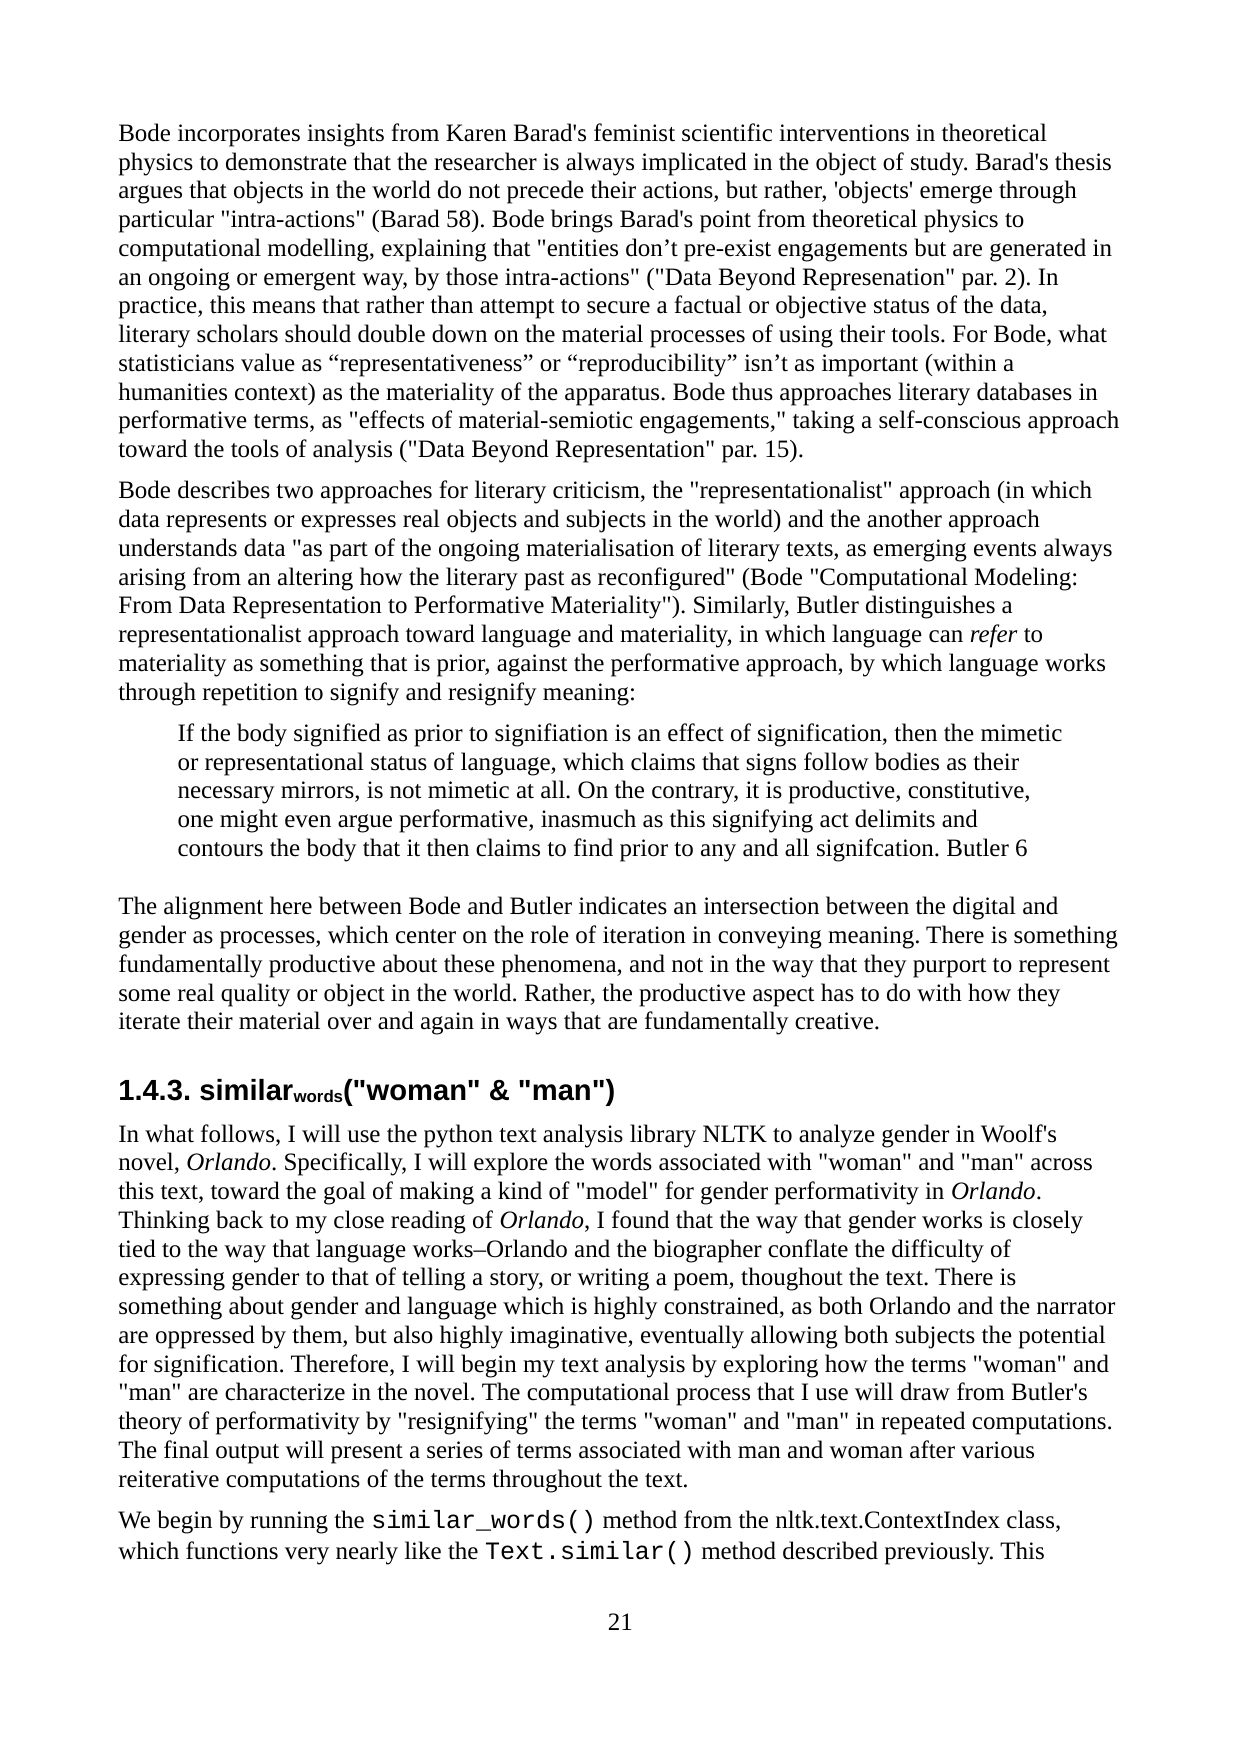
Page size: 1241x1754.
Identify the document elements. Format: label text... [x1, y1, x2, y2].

text Bode describes two approaches for literary criticism, the "representationalist" approach (in which data represents or expresses real objects and subjects in the world) and the another approach understands data "as part of the ongoing materialisation of literary texts, as emerging events always arising from an altering how the literary past as reconfigured" (Bode "Computational Modeling: From Data Representation to Performative Materiality"). Similarly, Butler distinguishes a representationalist approach toward language and materiality, in which language can refer to materiality as something that is prior, against the performative approach, by which language works through repetition to signify and resignify meaning: [118, 476, 1122, 706]
text The alignment here between Bode and Butler indicates an intersection between the digital and gender as processes, which center on the role of iteration in conveying meaning. There is something fundamentally productive about these phenomena, and not in the way that they purport to represent some real quality or object in the world. Rather, the productive aspect has to do with how they iterate their material over and again in ways that are fundamentally creative. [118, 891, 1122, 1035]
text Bode incorporates insights from Karen Barad's feminist scientific interventions in theoretical physics to demonstrate that the researcher is always implicated in the object of study. Barad's thesis argues that objects in the world do not precede their actions, but rather, 'objects' emerge through particular "intra-actions" (Barad 58). Bode brings Barad's point from theoretical physics to computational modelling, explaining that "entities don’t pre-exist engagements but are generated in an ongoing or emergent way, by those intra-actions" ("Data Beyond Represenation" par. 2). In practice, this means that rather than attempt to secure a factual or objective status of the data, literary scholars should double down on the material processes of using their tools. For Bode, what statisticians value as “representativeness” or “reproducibility” isn’t as important (within a humanities context) as the materiality of the apparatus. Bode thus approaches literary databases in performative terms, as "effects of material-semiotic engagements," taking a self-conscious approach toward the tools of analysis ("Data Beyond Representation" par. 15). [118, 118, 1122, 463]
text In what follows, I will use the python text analysis library NLTK to analyze gender in Woolf's novel, Orlando. Specifically, I will explore the words associated with "woman" and "man" across this text, toward the goal of making a kind of "model" for gender performativity in Orlando. Thinking back to my close reading of Orlando, I found that the way that gender works is closely tied to the way that language works–Orlando and the biographer conflate the difficulty of expressing gender to that of telling a story, or writing a poem, thoughout the text. There is something about gender and language which is highly constrained, as both Orlando and the narrator are oppressed by them, but also highly imaginative, eventually allowing both subjects the potential for signification. Therefore, I will begin my text analysis by exploring how the terms "woman" and "man" are characterize in the novel. The computational process that I use will draw from Butler's theory of performativity by "resignifying" the terms "woman" and "man" in repeated computations. The final output will present a series of terms associated with man and woman after various reiterative computations of the terms throughout the text. [118, 1119, 1122, 1492]
text If the body signified as prior to signifiation is an effect of signification, then the mimetic or representational status of language, which claims that signs follow bodies as their necessary mirrors, is not mimetic at all. On the contrary, it is productive, constitutive, one might even argue performative, inasmuch as this signifying act delimits and contours the body that it then claims to find prior to any and all signifcation. Butler 6 [177, 718, 1063, 862]
text We begin by running the similar_words() method from the nltk.text.ContextIndex class, which functions very nearly like the Text.similar() method described previously. This [118, 1505, 1122, 1567]
subtitle similarwords("woman" & "man") [118, 1073, 1122, 1106]
